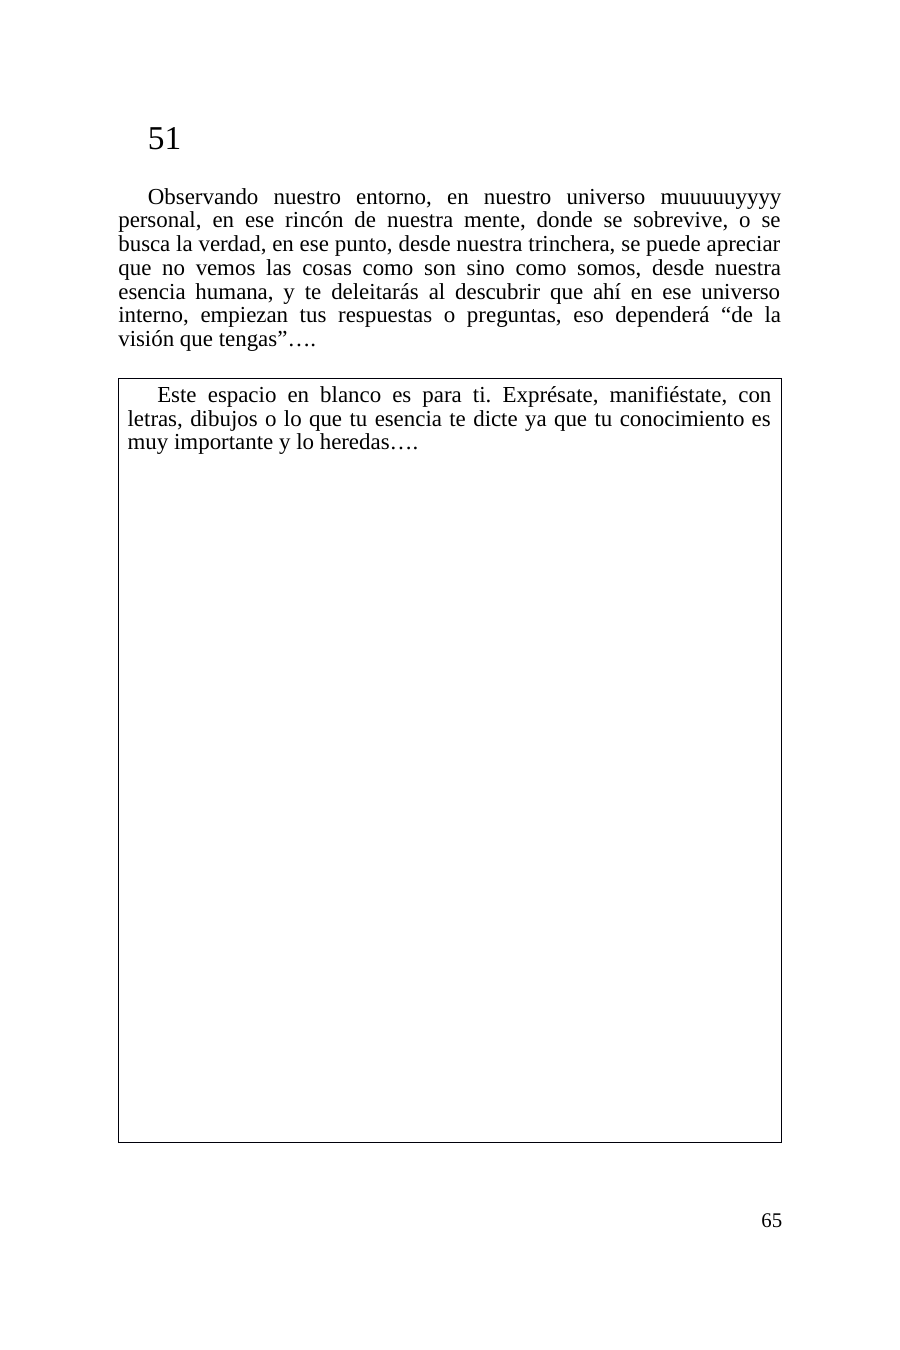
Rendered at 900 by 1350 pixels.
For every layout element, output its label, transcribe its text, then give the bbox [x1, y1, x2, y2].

text Este espacio en blanco es para ti. Exprésate, manifiéstate, con letras, dibujos o lo que tu esencia te dicte ya que tu conocimiento es muy importante y lo heredas…. [119, 379, 781, 455]
text Observando nuestro entorno, en nuestro universo muuuuuyyyy personal, en ese rincón de nuestra mente, donde se sobrevive, o se busca la verdad, en ese punto, desde nuestra trinchera, se puede apreciar que no vemos las cosas como son sino como somos, desde nuestra esencia humana, y te deleitarás al descubrir que ahí en ese universo interno, empiezan tus respuestas o preguntas, eso dependerá “de la visión que tengas”…. [118, 183, 782, 352]
text 51 [118, 118, 782, 156]
